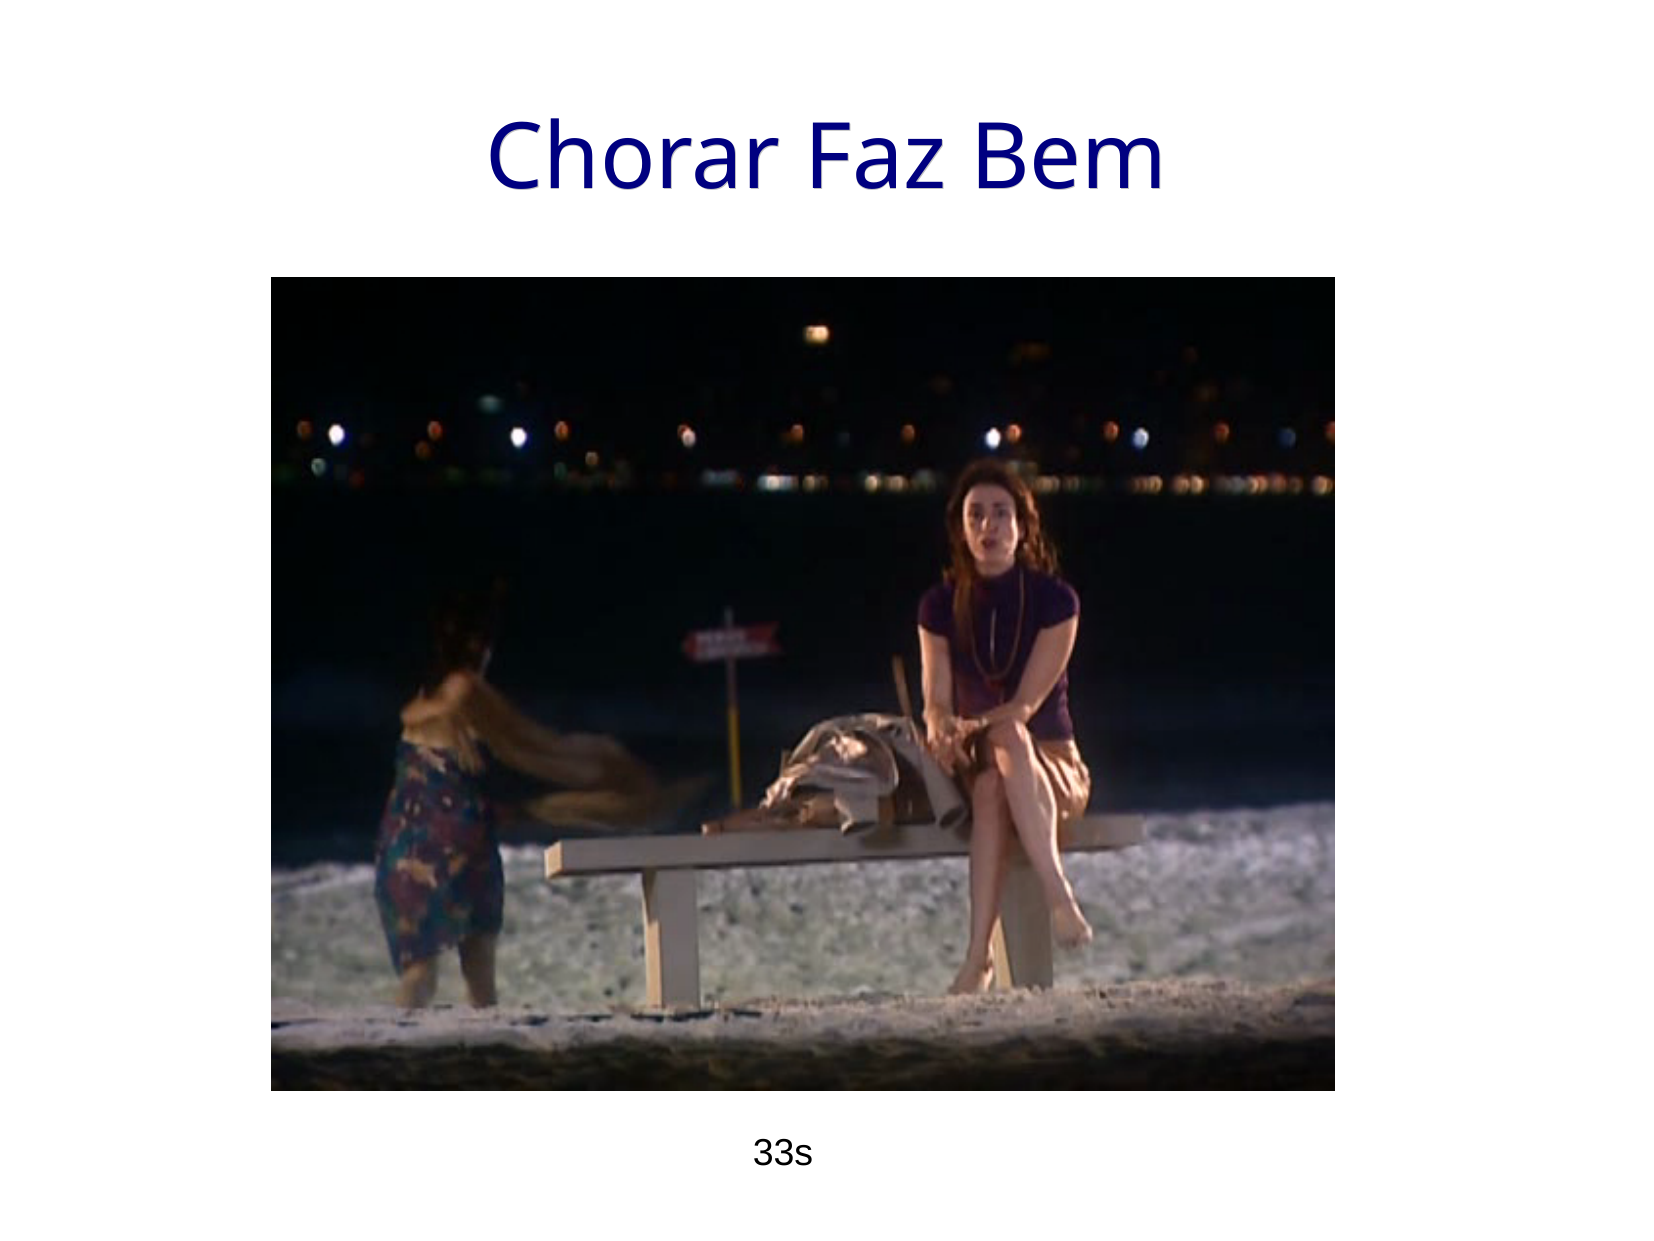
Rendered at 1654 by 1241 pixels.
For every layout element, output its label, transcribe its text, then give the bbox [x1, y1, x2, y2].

title Chorar Faz Bem [82, 49, 1571, 257]
picture [271, 277, 1335, 1091]
text_box 33s [738, 1124, 829, 1182]
